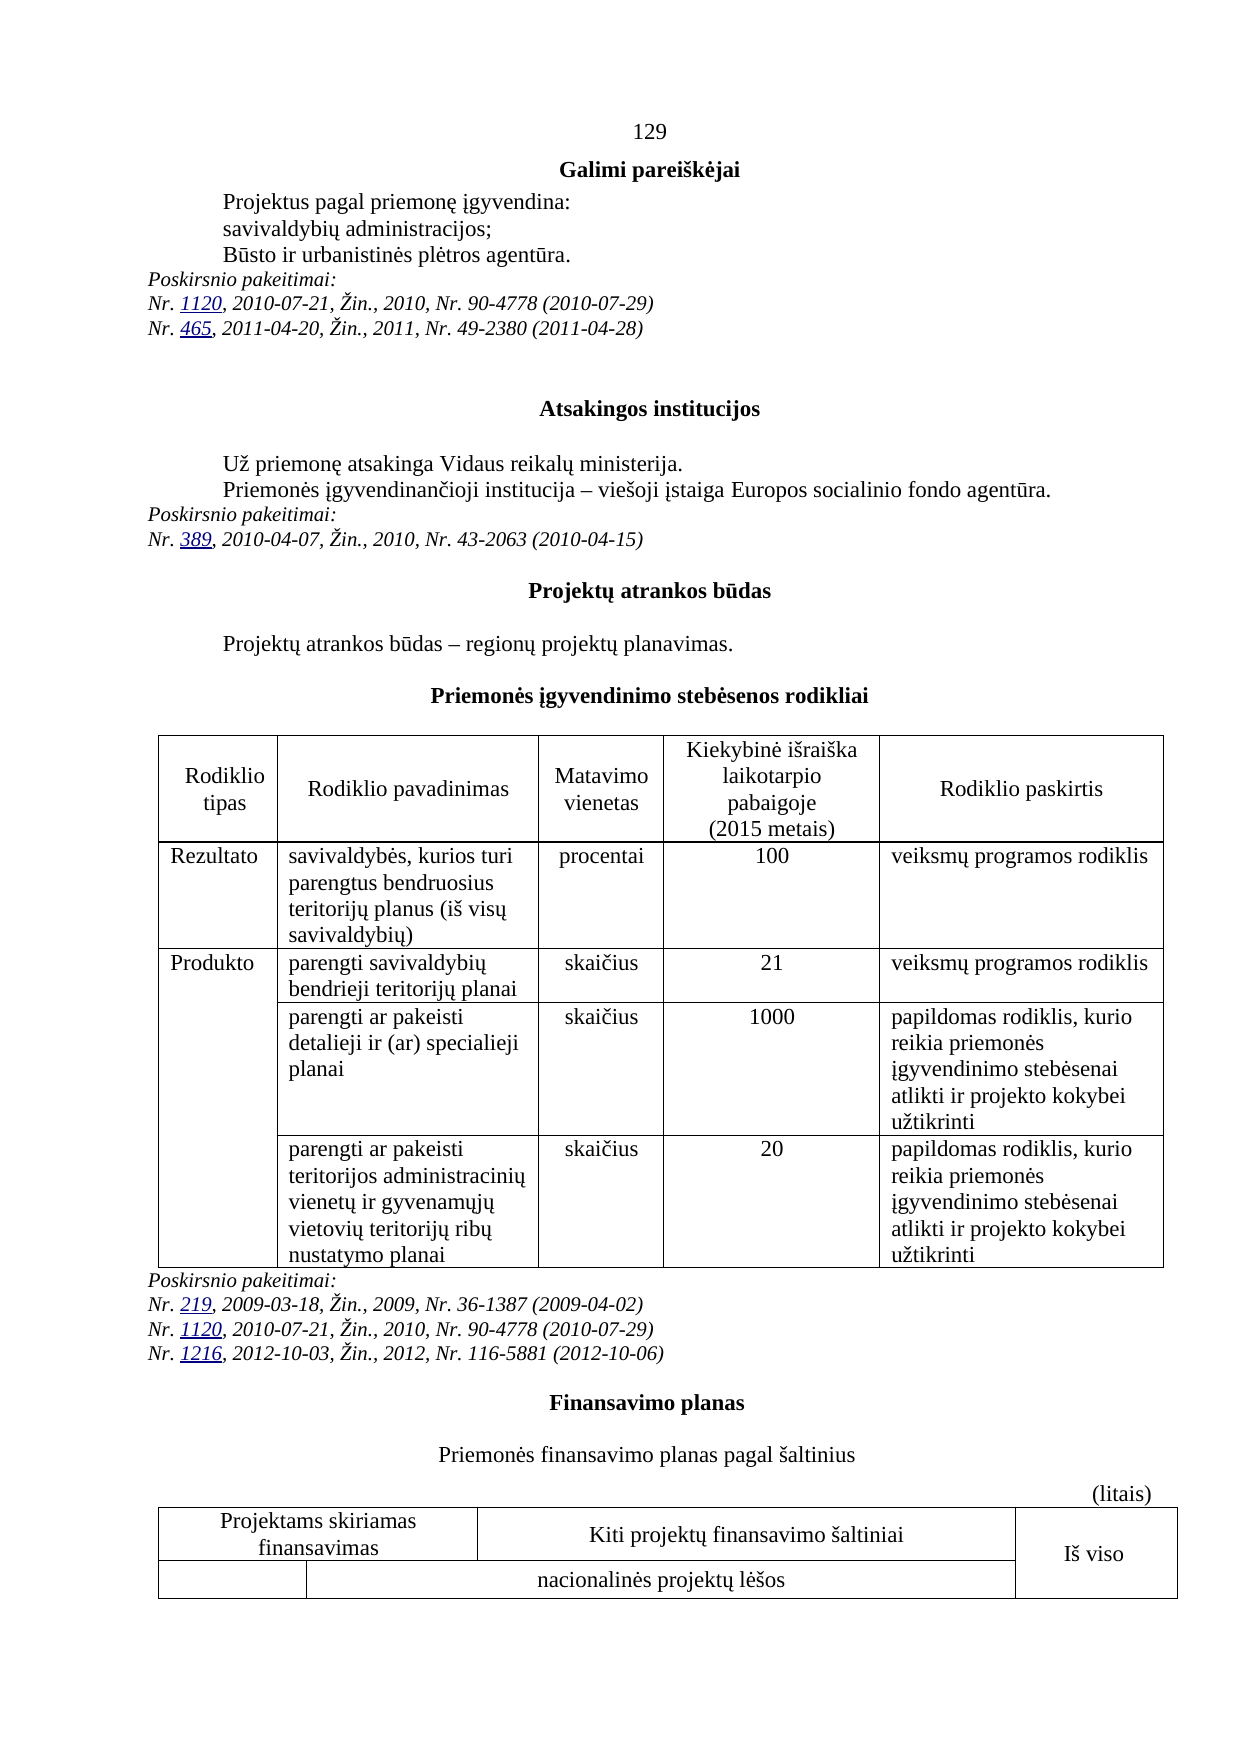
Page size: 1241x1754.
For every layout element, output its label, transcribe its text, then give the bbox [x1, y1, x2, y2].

text Nr. 1120, 2010-07-21, Žin., 2010, Nr. 90-4778 (2010-07-29) [148, 1316, 1152, 1341]
text Poskirsnio pakeitimai: [148, 502, 1152, 526]
text Už priemonę atsakinga Vidaus reikalų ministerija. [148, 450, 1152, 476]
table_cell savivaldybės, kurios turi parengtus bendruosius teritorijų planus (iš visų savivaldybių) [278, 843, 538, 948]
text Nr. 465, 2011-04-20, Žin., 2011, Nr. 49-2380 (2011-04-28) [148, 315, 1152, 339]
text Projektų atrankos būdas – regionų projektų planavimas. [148, 629, 1152, 656]
table_cell 21 [664, 949, 879, 1002]
table_cell 20 [664, 1136, 879, 1267]
text (litais) [148, 1480, 1152, 1507]
table_cell skaičius [539, 949, 663, 1002]
text savivaldybių administracijos; [148, 214, 1152, 241]
table_cell procentai [539, 843, 663, 948]
table_header Matavimo vienetas [539, 736, 663, 841]
text Nr. 389, 2010-04-07, Žin., 2010, Nr. 43-2063 (2010-04-15) [148, 526, 1152, 551]
text Poskirsnio pakeitimai: [148, 1268, 1152, 1292]
table_cell Rezultato [159, 843, 277, 948]
table_header Rodiklio paskirtis [880, 736, 1163, 841]
table_cell papildomas rodiklis, kurio reikia priemonės įgyvendinimo stebėsenai atlikti ir projekto kokybei užtikrinti [880, 1136, 1163, 1267]
table_cell 100 [664, 843, 879, 948]
table_header Iš viso [1016, 1508, 1177, 1598]
text Būsto ir urbanistinės plėtros agentūra. [148, 241, 1152, 267]
table_cell [159, 1561, 306, 1598]
text Priemonės finansavimo planas pagal šaltinius [148, 1441, 1152, 1468]
table_cell Produkto [159, 949, 277, 1267]
text Priemonės įgyvendinimo stebėsenos rodikliai [148, 682, 1152, 709]
table_cell skaičius [539, 1003, 663, 1134]
text Projektų atrankos būdas [148, 577, 1152, 603]
text Galimi pareiškėjai [148, 156, 1152, 182]
table_cell parengti ar pakeisti teritorijos administracinių vienetų ir gyvenamųjų vietovių teritorijų ribų nustatymo planai [278, 1136, 538, 1267]
text Atsakingos institucijos [148, 394, 1152, 421]
text Nr. 219, 2009-03-18, Žin., 2009, Nr. 36-1387 (2009-04-02) [148, 1292, 1152, 1316]
table_cell skaičius [539, 1136, 663, 1267]
table_header Kiti projektų finansavimo šaltiniai [478, 1508, 1015, 1560]
table_cell parengti ar pakeisti detalieji ir (ar) specialieji planai [278, 1003, 538, 1134]
text Finansavimo planas [148, 1389, 1152, 1415]
table_cell parengti savivaldybių bendrieji teritorijų planai [278, 949, 538, 1002]
table_cell veiksmų programos rodiklis [880, 843, 1163, 948]
text Poskirsnio pakeitimai: [148, 267, 1152, 291]
text Projektus pagal priemonę įgyvendina: [148, 188, 1152, 214]
table_cell veiksmų programos rodiklis [880, 949, 1163, 1002]
text Nr. 1216, 2012-10-03, Žin., 2012, Nr. 116-5881 (2012-10-06) [148, 1341, 1152, 1364]
table_cell nacionalinės projektų lėšos [307, 1561, 1015, 1598]
table_header Projektams skiriamas finansavimas [159, 1508, 477, 1560]
table_header Kiekybinė išraiška laikotarpio pabaigoje (2015 metais) [664, 736, 879, 841]
table_cell 1000 [664, 1003, 879, 1134]
table_header Rodiklio tipas [159, 736, 277, 841]
table_header Rodiklio pavadinimas [278, 736, 538, 841]
table_cell papildomas rodiklis, kurio reikia priemonės įgyvendinimo stebėsenai atlikti ir projekto kokybei užtikrinti [880, 1003, 1163, 1134]
text Priemonės įgyvendinančioji institucija – viešoji įstaiga Europos socialinio fondo agentūra. [148, 476, 1152, 502]
text Nr. 1120, 2010-07-21, Žin., 2010, Nr. 90-4778 (2010-07-29) [148, 291, 1152, 315]
